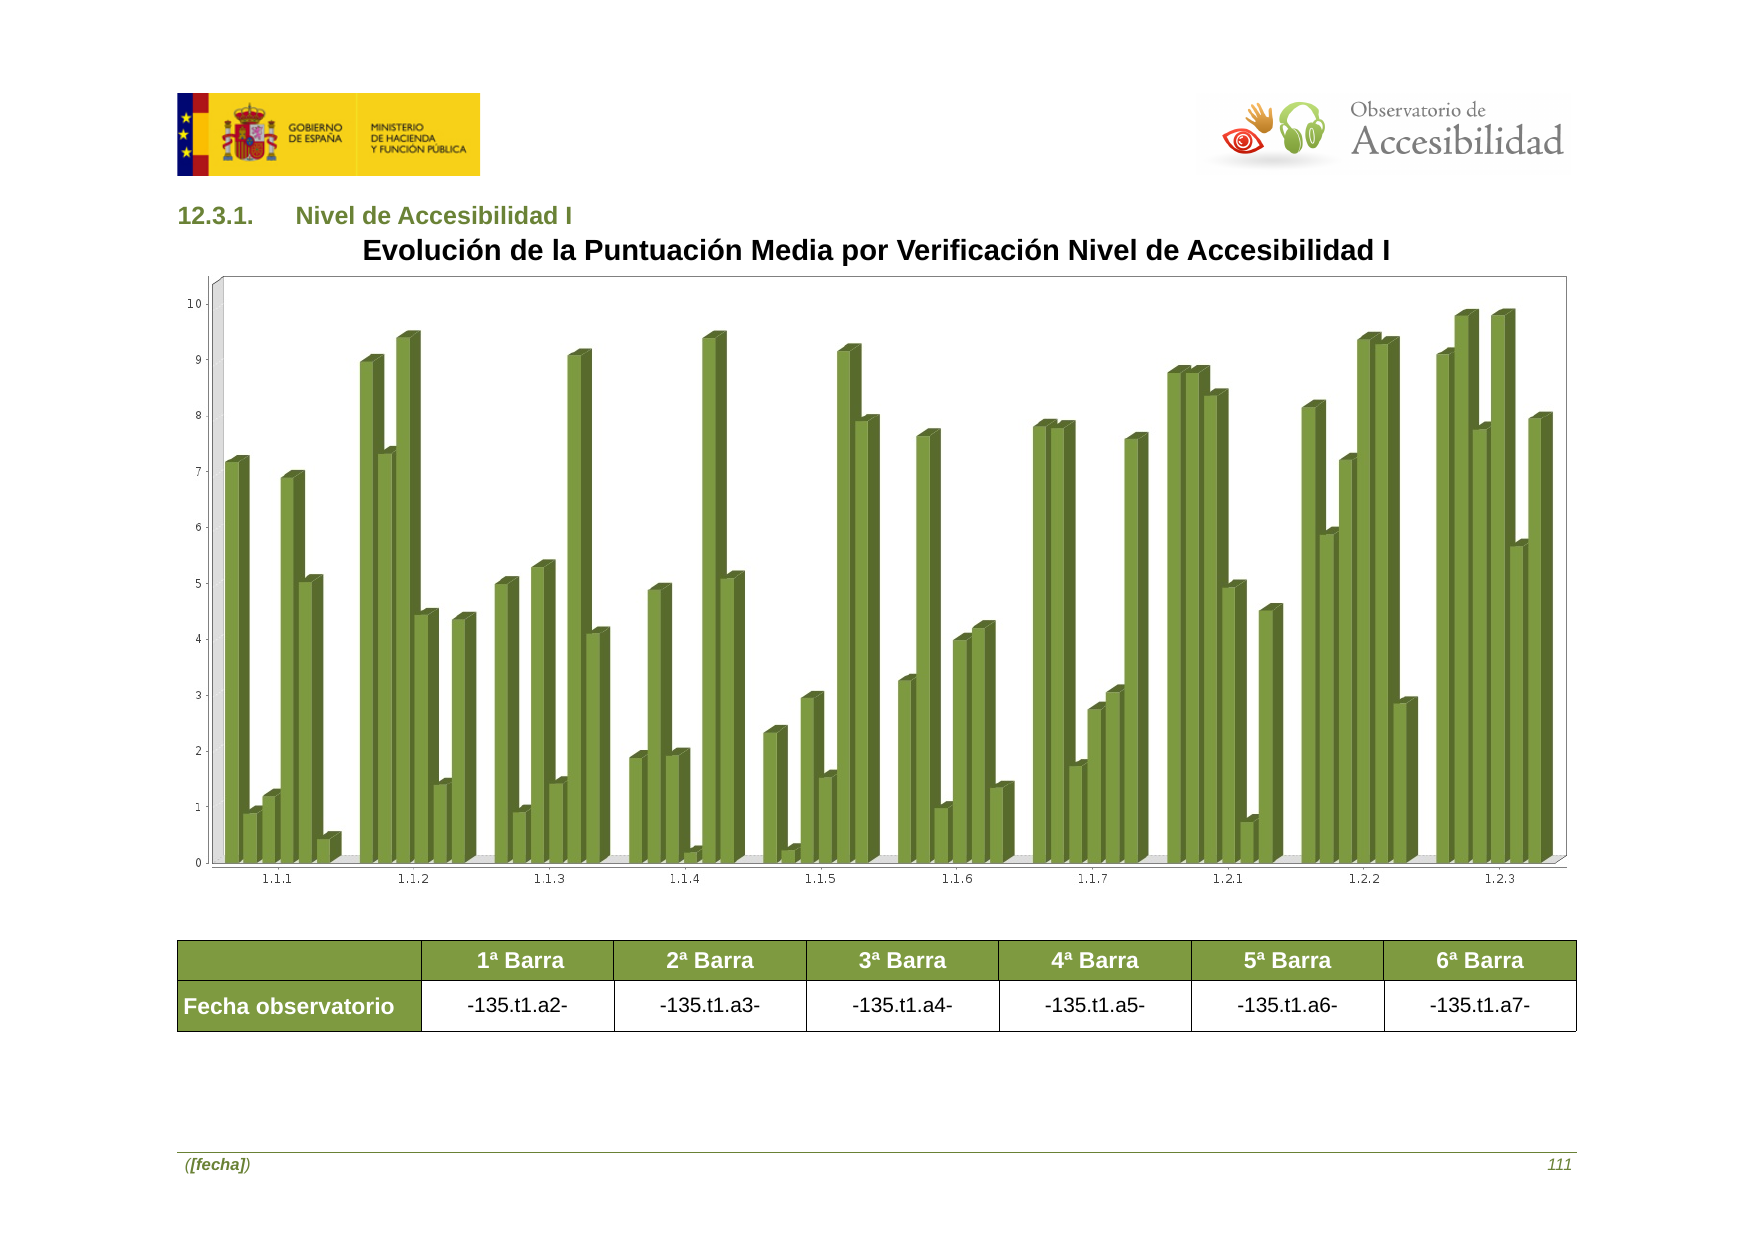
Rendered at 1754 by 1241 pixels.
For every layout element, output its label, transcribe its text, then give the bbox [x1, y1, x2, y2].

table_cell -135.t1.a4- [807, 981, 999, 1031]
subtitle Nivel de Accesibilidad I [177, 201, 1577, 230]
table_cell -135.t1.a7- [1385, 981, 1576, 1031]
table_header 5ª Barra [1192, 941, 1383, 980]
table_header 3ª Barra [807, 941, 998, 980]
table_header 2ª Barra [614, 941, 806, 980]
table_cell Fecha observatorio [178, 981, 421, 1031]
picture [1196, 93, 1572, 175]
table_cell -135.t1.a5- [1000, 981, 1191, 1031]
table_header 1ª Barra [422, 941, 613, 980]
text Evolución de la Puntuación Media por Verificación Nivel de Accesibilidad I [177, 233, 1577, 266]
table_header [178, 941, 421, 980]
picture [177, 93, 481, 176]
picture [177, 266, 1577, 891]
table_cell -135.t1.a6- [1192, 981, 1384, 1031]
table_cell -135.t1.a2- [422, 981, 614, 1031]
table_header 6ª Barra [1384, 941, 1576, 980]
table_cell -135.t1.a3- [615, 981, 806, 1031]
table_header 4ª Barra [999, 941, 1191, 980]
